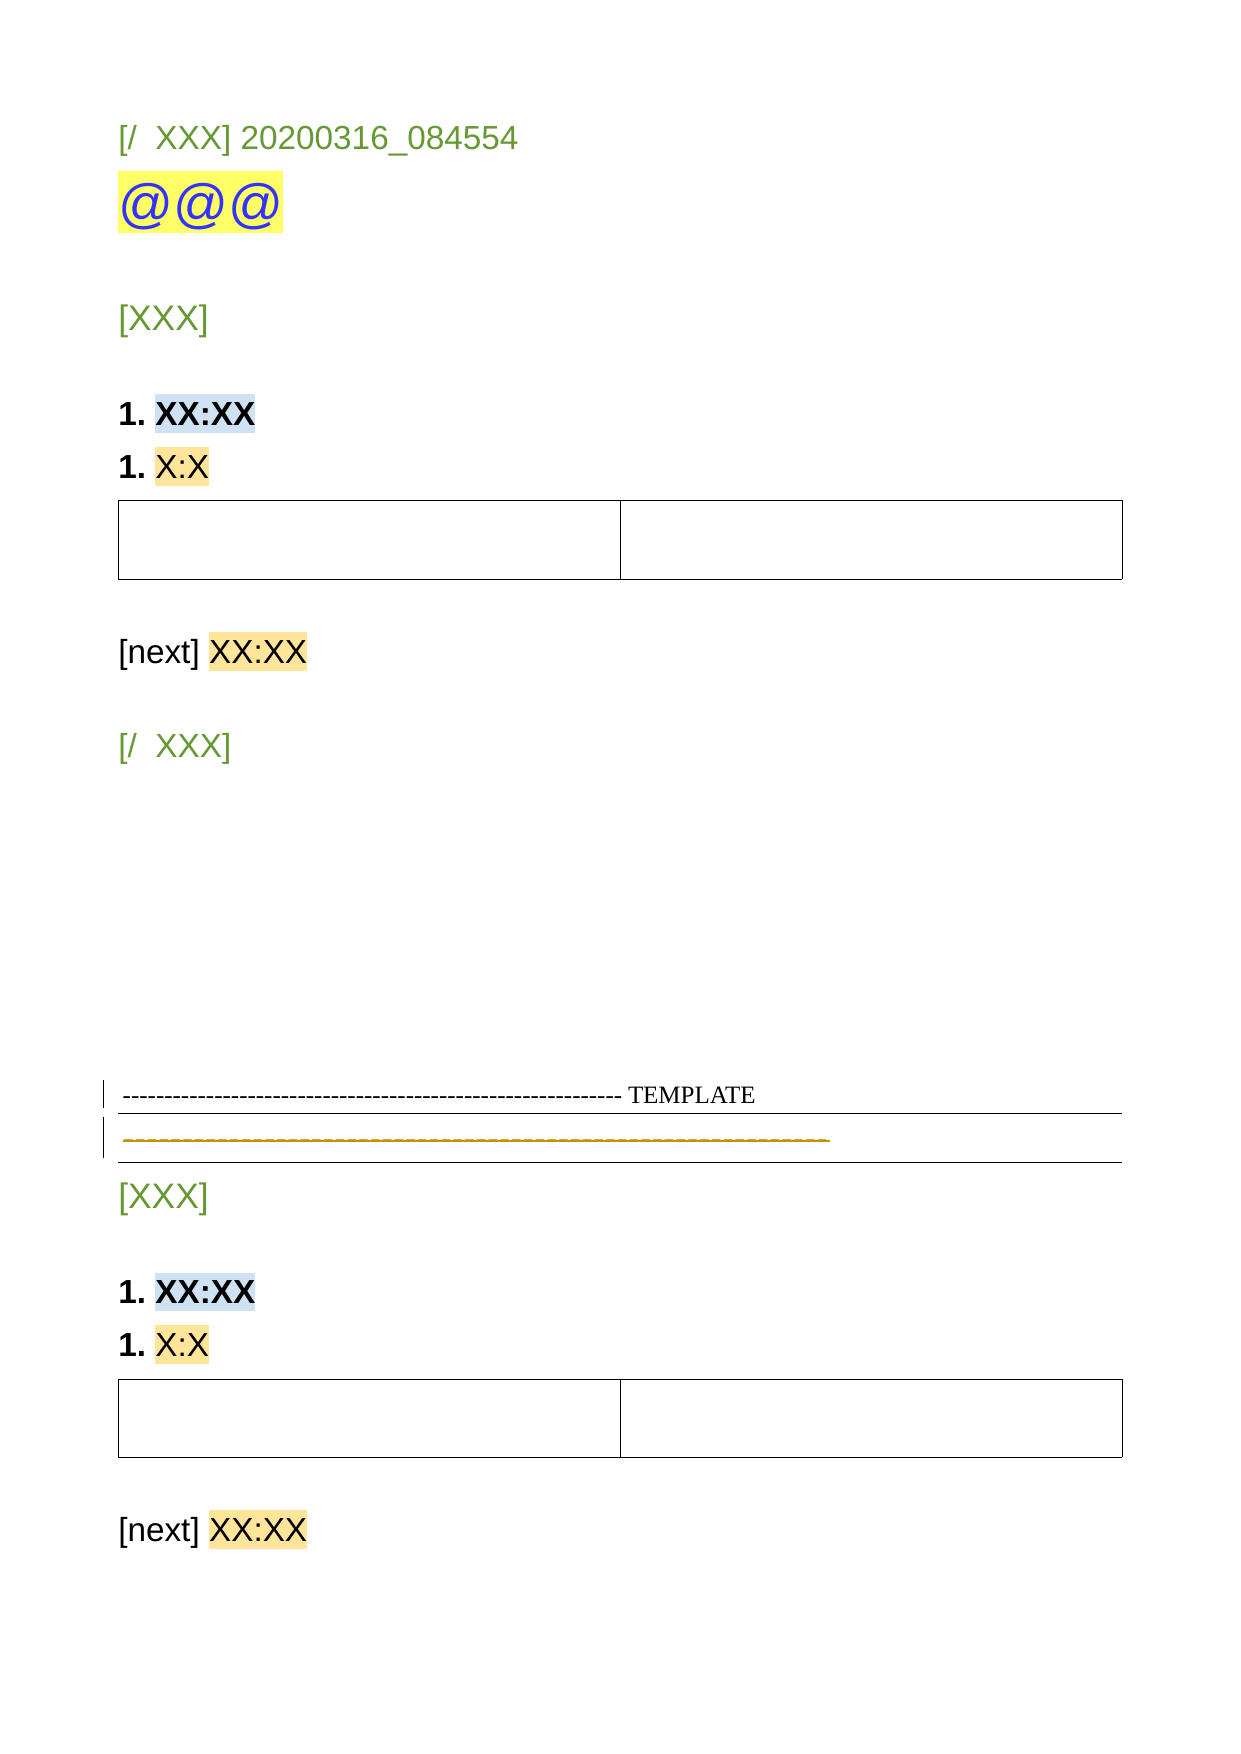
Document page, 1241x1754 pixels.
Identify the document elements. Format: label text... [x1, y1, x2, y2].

text [next] XX:XX [118, 1510, 1122, 1549]
text 1. X:X [118, 1325, 1122, 1364]
text [/ XXX] [118, 726, 1122, 765]
text ------------------------------------------------------------ TEMPLATE [118, 1075, 1122, 1113]
text [next] XX:XX [118, 632, 1122, 671]
table_header [621, 1380, 1122, 1457]
text 1. XX:XX [118, 1272, 1122, 1311]
text [XXX] [118, 1175, 1122, 1216]
text [/ XXX] 20200316_084554 [118, 118, 1122, 157]
table_header [119, 501, 620, 579]
text 1. XX:XX [118, 394, 1122, 433]
text [XXX] [118, 297, 1122, 338]
table_header [119, 1380, 620, 1457]
text 1. X:X [118, 447, 1122, 486]
text @@@ [118, 171, 1122, 233]
table_header [621, 501, 1122, 579]
